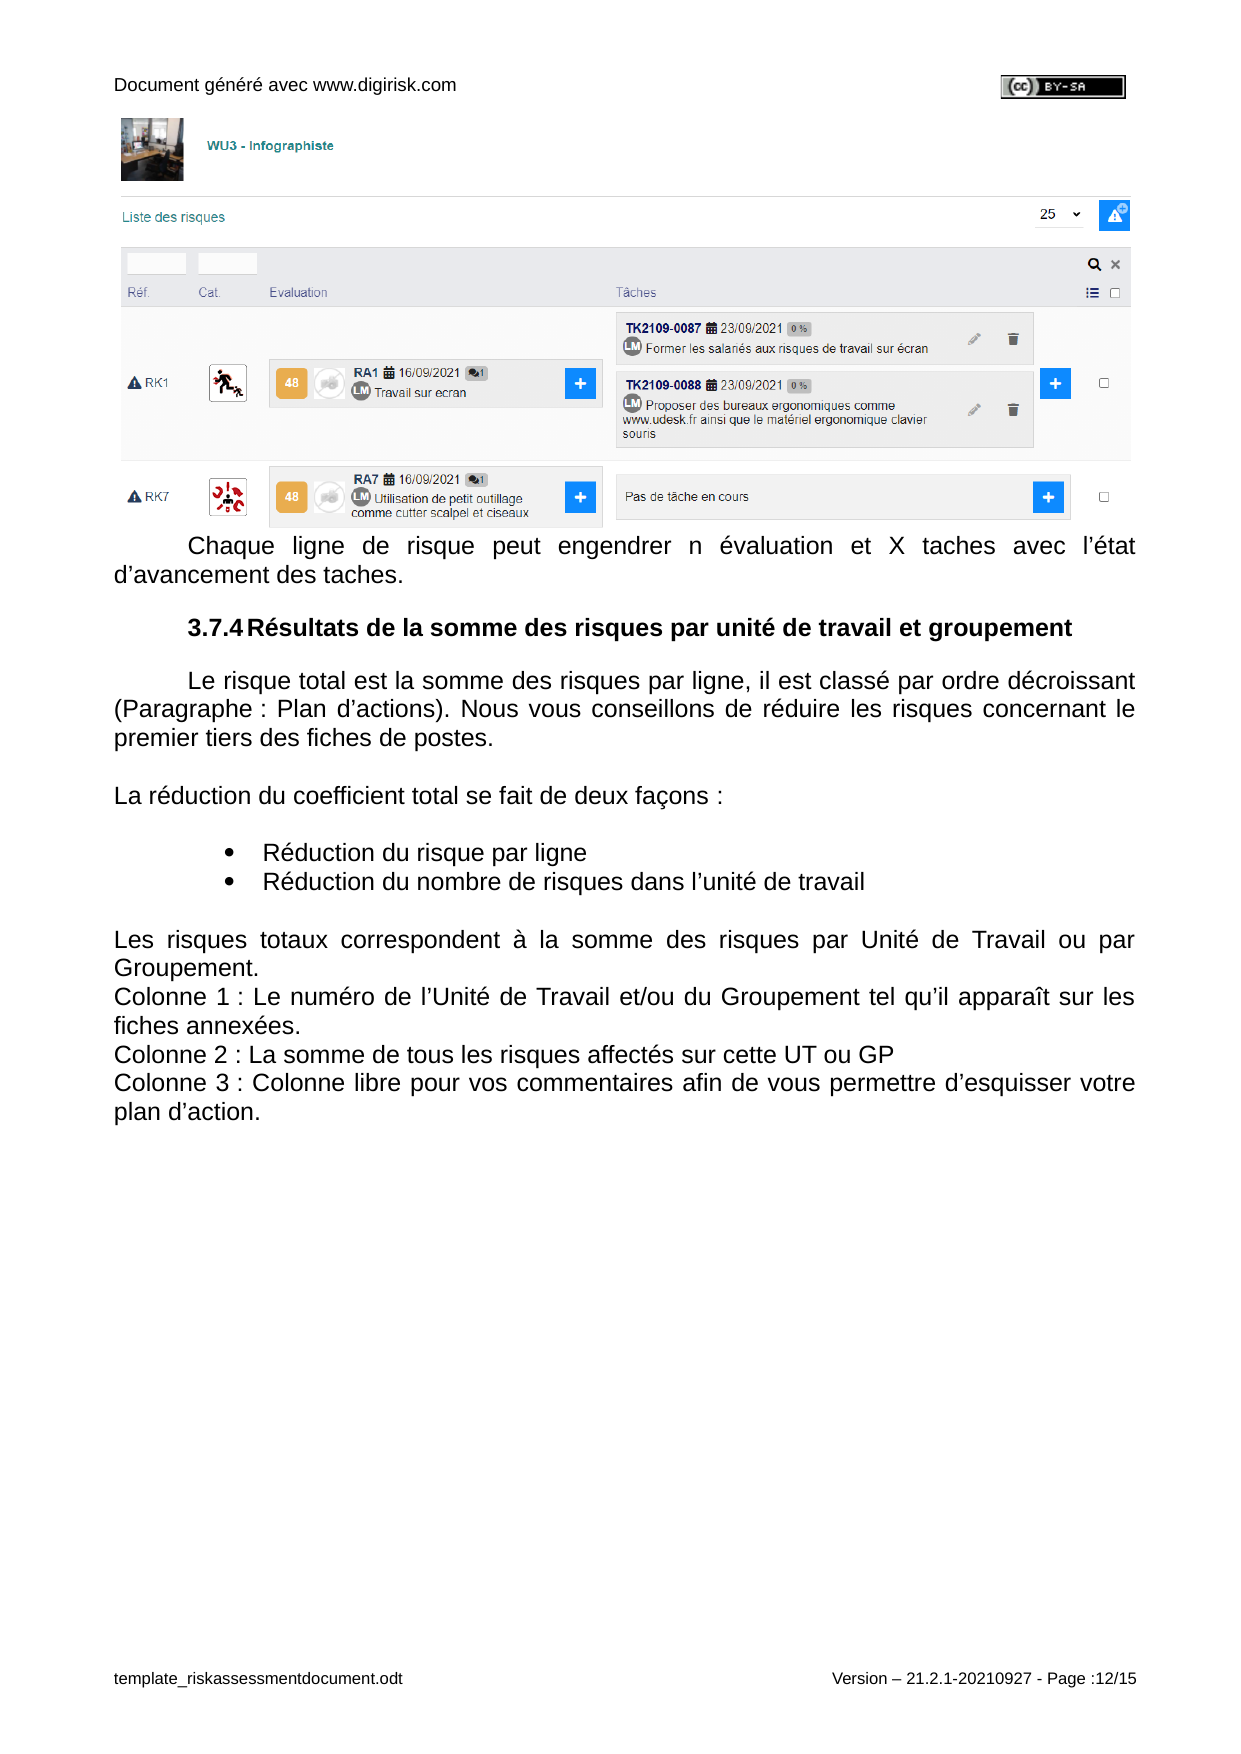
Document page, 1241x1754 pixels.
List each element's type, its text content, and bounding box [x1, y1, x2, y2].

list Réduction du nombre de risques dans l’unité de travail [225, 867, 1137, 896]
list Réduction du risque par ligne [225, 838, 1137, 867]
text Colonne 3 : Colonne libre pour vos commentaires afin de vous permettre d’esquisser votre plan d’action. [114, 1068, 1137, 1126]
text La réduction du coefficient total se fait de deux façons : [114, 781, 1137, 809]
picture [113, 114, 1137, 531]
text Les risques totaux correspondent à la somme des risques par Unité de Travail ou par Groupement. [114, 925, 1137, 982]
picture [1000, 75, 1126, 99]
text Chaque ligne de risque peut engendrer n évaluation et X taches avec l’état d’avancement des taches. [114, 531, 1137, 588]
text Le risque total est la somme des risques par ligne, il est classé par ordre décroissant (Paragraphe : Plan d’actions). Nous vous conseillons de réduire les risques concernant le premier tiers des fiches de postes. [114, 666, 1137, 752]
text Colonne 1 : Le numéro de l’Unité de Travail et/ou du Groupement tel qu’il apparaît sur les fiches annexées. [114, 982, 1137, 1040]
subtitle Résultats de la somme des risques par unité de travail et groupement [187, 613, 1137, 642]
text Colonne 2 : La somme de tous les risques affectés sur cette UT ou GP [114, 1040, 1137, 1068]
